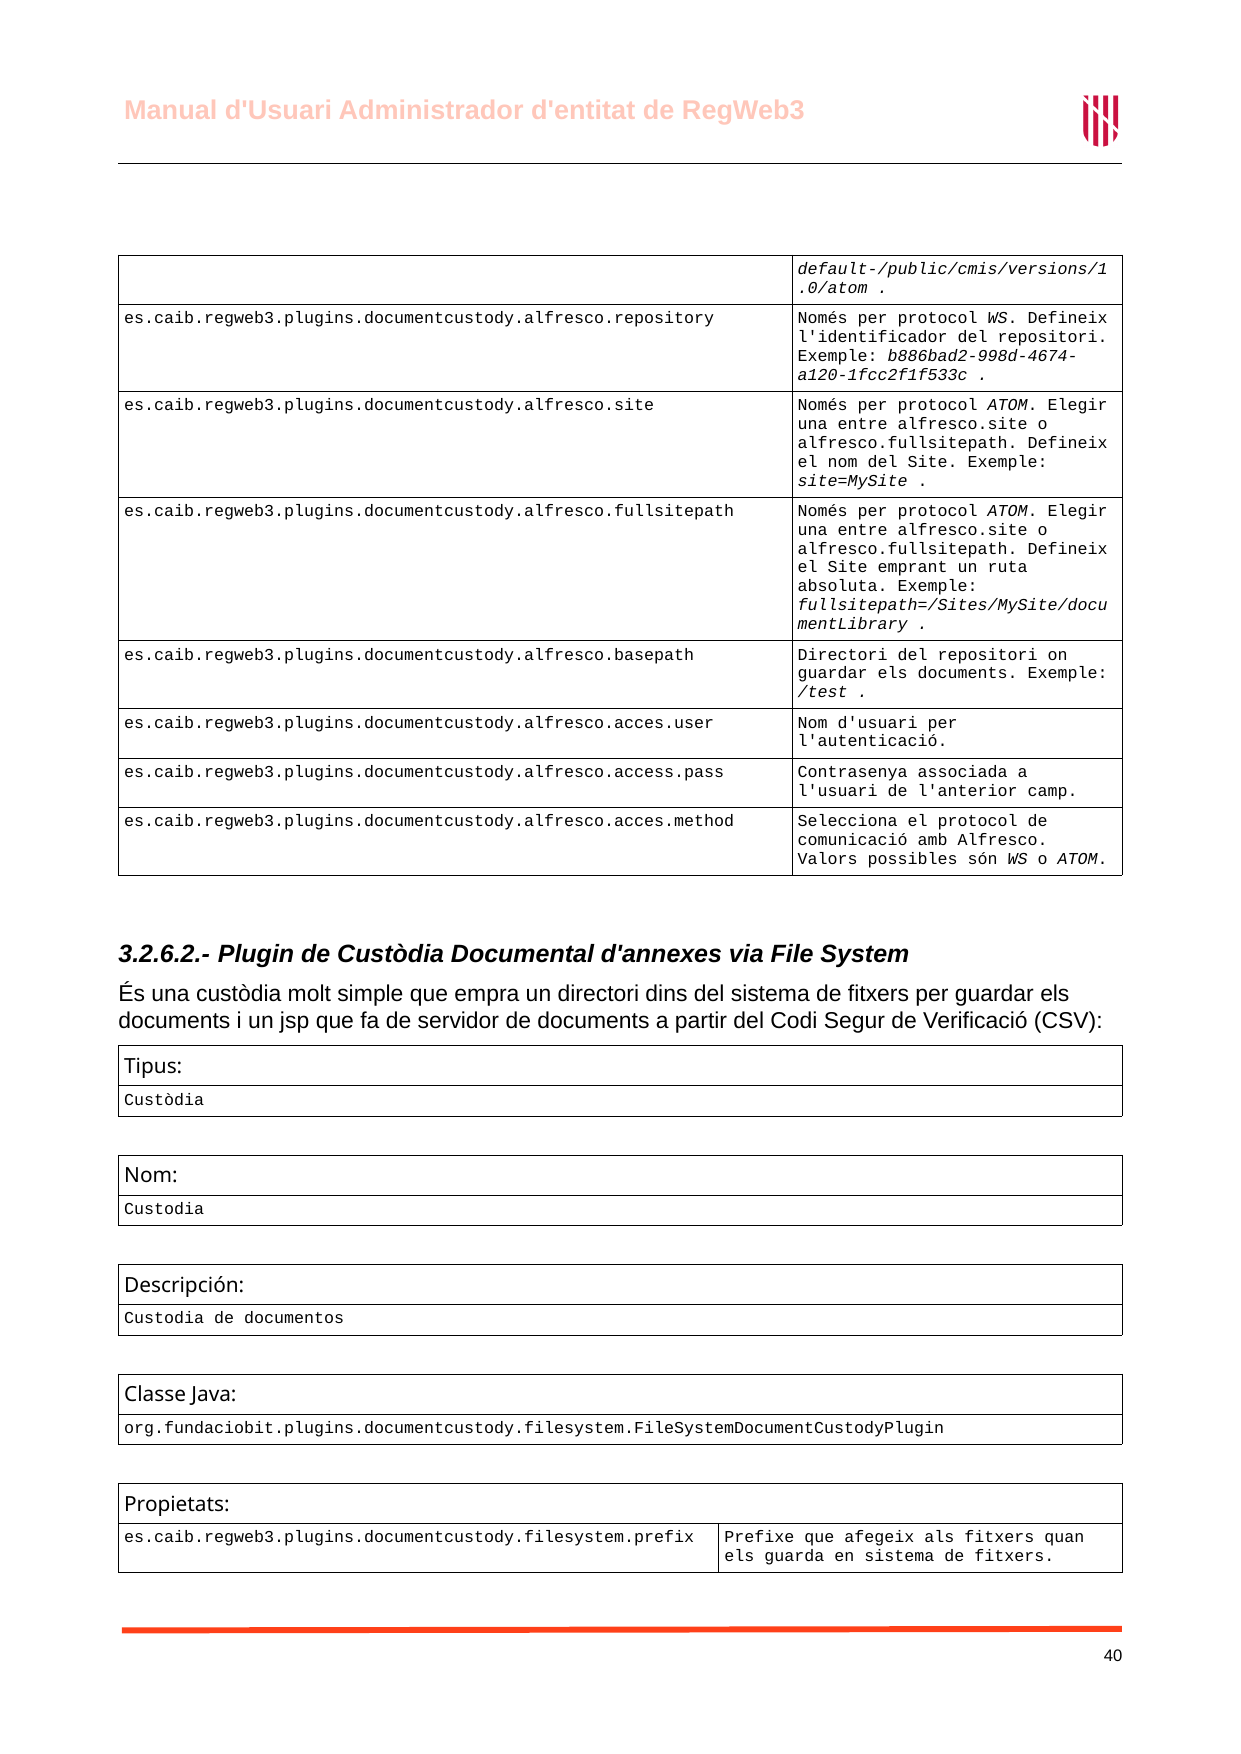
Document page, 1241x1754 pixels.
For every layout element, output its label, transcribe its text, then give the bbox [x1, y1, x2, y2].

table_header Nom: [119, 1156, 1122, 1195]
table_cell [119, 256, 792, 304]
table_header Tipus: [119, 1046, 1122, 1085]
table_cell es.caib.regweb3.plugins.documentcustody.filesystem.prefix [119, 1524, 718, 1572]
table_cell Directori del repositori on guardar els documents. Exemple: /test . [793, 641, 1122, 708]
table_cell es.caib.regweb3.plugins.documentcustody.alfresco.basepath [119, 641, 792, 708]
table_cell Custòdia [119, 1086, 1122, 1116]
table_cell Només per protocol ATOM. Elegir una entre alfresco.site o alfresco.fullsitepath. Defineix el nom del Site. Exemple: site=MySite . [793, 392, 1122, 497]
table_header Descripción: [119, 1265, 1122, 1304]
table_cell es.caib.regweb3.plugins.documentcustody.alfresco.fullsitepath [119, 498, 792, 640]
table_cell Nom d'usuari per l'autenticació. [793, 709, 1122, 758]
table_cell es.caib.regweb3.plugins.documentcustody.alfresco.site [119, 392, 792, 497]
table_header Propietats: [119, 1484, 1122, 1523]
table_cell Només per protocol ATOM. Elegir una entre alfresco.site o alfresco.fullsitepath. Defineix el Site emprant un ruta absoluta. Exemple: fullsitepath=/Sites/MySite/documentLibrary . [793, 498, 1122, 640]
table_header Classe Java: [119, 1375, 1122, 1413]
table_cell es.caib.regweb3.plugins.documentcustody.alfresco.access.pass [119, 759, 792, 807]
table_cell org.fundaciobit.plugins.documentcustody.filesystem.FileSystemDocumentCustodyPlugin [119, 1415, 1122, 1444]
picture [1080, 93, 1121, 148]
table_cell Prefixe que afegeix als fitxers quan els guarda en sistema de fitxers. [719, 1524, 1122, 1572]
table_cell Custodia [119, 1196, 1122, 1225]
table_cell Custodia de documentos [119, 1305, 1122, 1334]
table_cell es.caib.regweb3.plugins.documentcustody.alfresco.acces.method [119, 808, 792, 875]
subtitle Plugin de Custòdia Documental d'annexes via File System [118, 939, 1122, 968]
table_cell default-/public/cmis/versions/1.0/atom . [793, 256, 1122, 304]
table_cell Contrasenya associada a l'usuari de l'anterior camp. [793, 759, 1122, 807]
table_cell Selecciona el protocol de comunicació amb Alfresco. Valors possibles són WS o ATOM. [793, 808, 1122, 875]
table_cell Només per protocol WS. Defineix l'identificador del repositori. Exemple: b886bad2-998d-4674-a120-1fcc2f1f533c . [793, 305, 1122, 391]
table_cell es.caib.regweb3.plugins.documentcustody.alfresco.repository [119, 305, 792, 391]
text És una custòdia molt simple que empra un directori dins del sistema de fitxers per guardar els documents i un jsp que fa de servidor de documents a partir del Codi Segur de Verificació (CSV): [118, 980, 1122, 1033]
table_cell es.caib.regweb3.plugins.documentcustody.alfresco.acces.user [119, 709, 792, 758]
